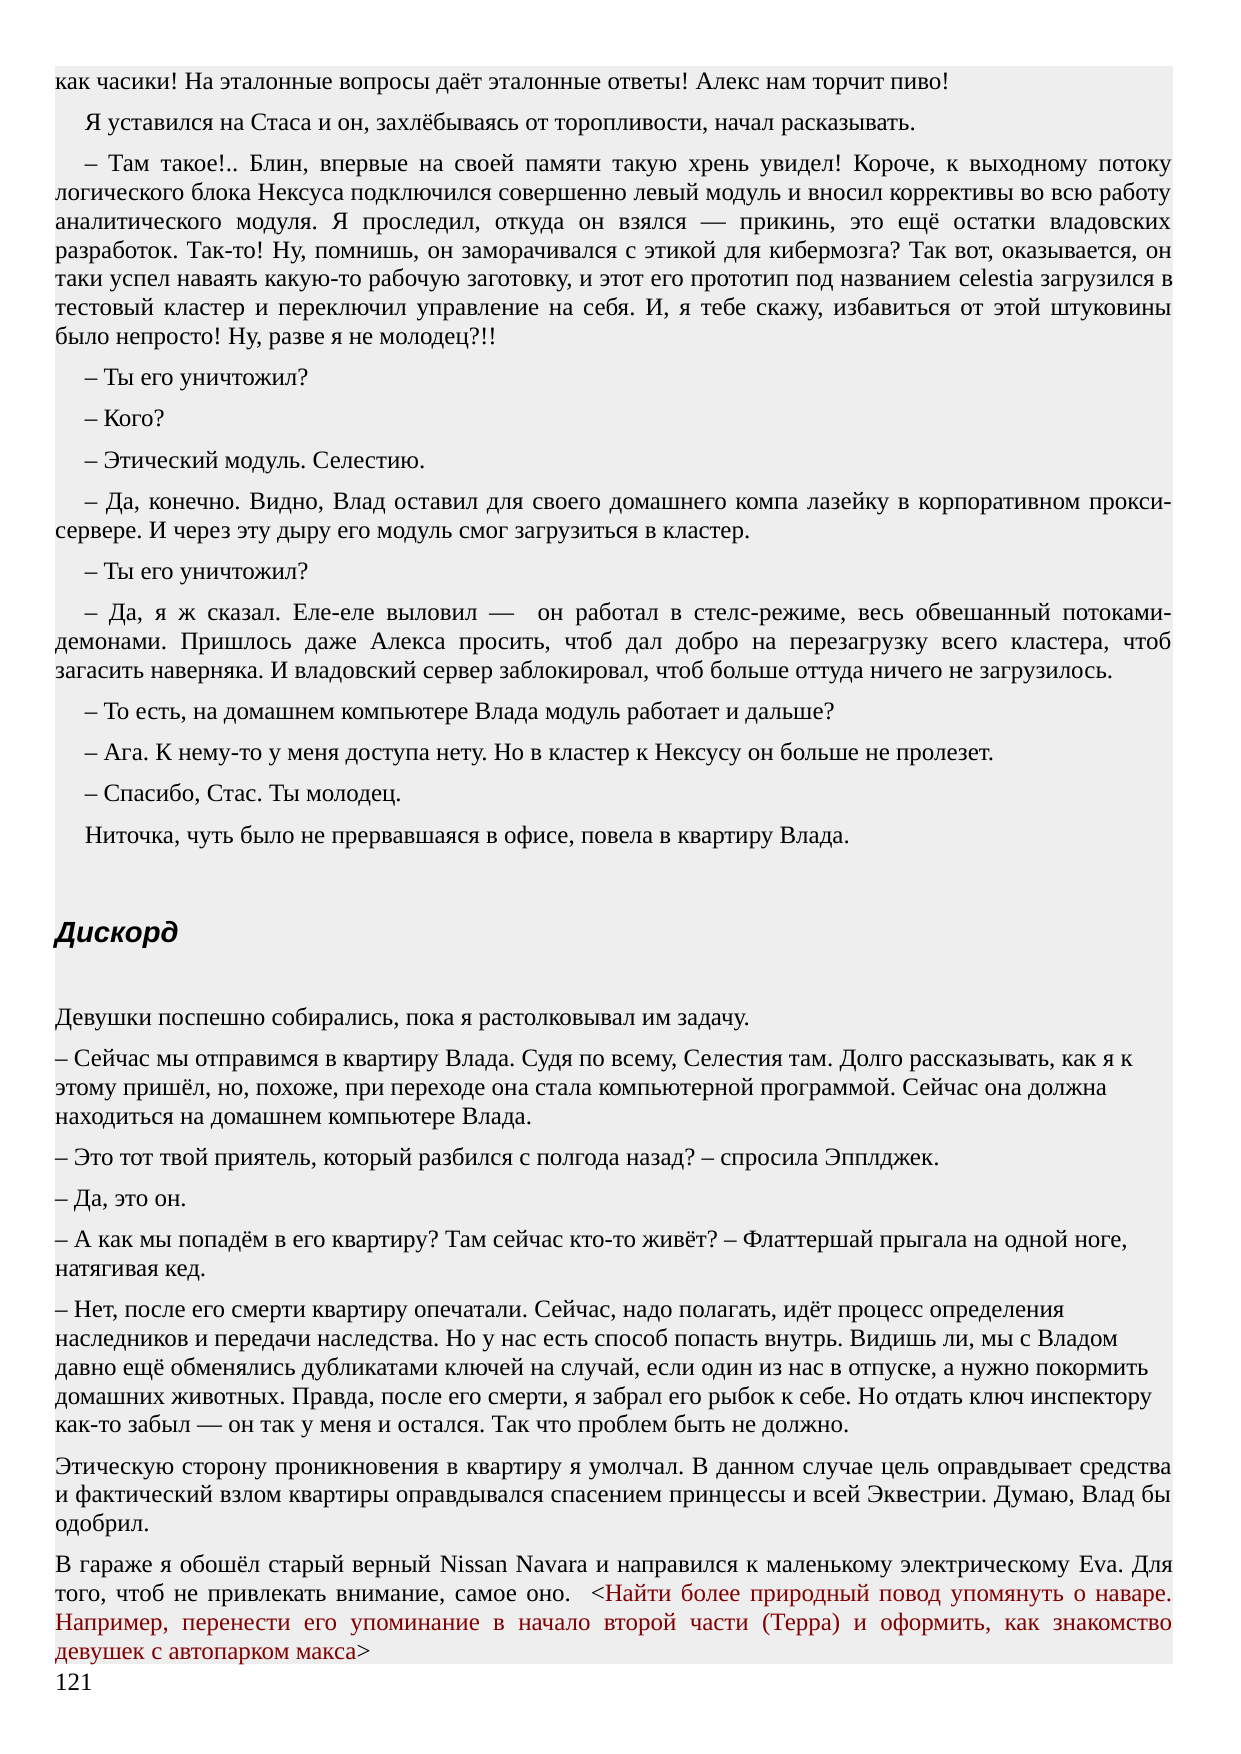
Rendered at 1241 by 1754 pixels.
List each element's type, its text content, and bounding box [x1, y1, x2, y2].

text – А как мы попадём в его квартиру? Там сейчас кто-то живёт? – Флаттершай прыгала на одной ноге, натягивая кед. [55, 1224, 1173, 1282]
text – Сейчас мы отправимся в квартиру Влада. Судя по всему, Селестия там. Долго рассказывать, как я к этому пришёл, но, похоже, при переходе она стала компьютерной программой. Сейчас она должна находиться на домашнем компьютере Влада. [55, 1043, 1173, 1129]
text – Ты его уничтожил? [55, 362, 1173, 391]
text – Да, я ж сказал. Еле-еле выловил — он работал в стелс-режиме, весь обвешанный потоками-демонами. Пришлось даже Алекса просить, чтоб дал добро на перезагрузку всего кластера, чтоб загасить наверняка. И владовский сервер заблокировал, чтоб больше оттуда ничего не загрузилось. [55, 597, 1173, 683]
text – Этический модуль. Селестию. [55, 445, 1173, 473]
text – Да, это он. [55, 1183, 1173, 1212]
text Я уставился на Стаса и он, захлёбываясь от торопливости, начал расказывать. [55, 107, 1173, 136]
subtitle Дискорд [55, 915, 1173, 948]
text – Там такое!.. Блин, впервые на своей памяти такую хрень увидел! Короче, к выходному потоку логического блока Нексуса подключился совершенно левый модуль и вносил коррективы во всю работу аналитического модуля. Я проследил, откуда он взялся — прикинь, это ещё остатки владовских разработок. Так-то! Ну, помнишь, он заморачивался с этикой для кибермозга? Так вот, оказывается, он таки успел наваять какую-то рабочую заготовку, и этот его прототип под названием celestia загрузился в тестовый кластер и переключил управление на себя. И, я тебе скажу, избавиться от этой штуковины было непросто! Ну, разве я не молодец?!! [55, 148, 1173, 350]
text – Спасибо, Стас. Ты молодец. [55, 778, 1173, 807]
text – Кого? [55, 403, 1173, 432]
text Ниточка, чуть было не прервавшаяся в офисе, повела в квартиру Влада. [55, 820, 1173, 848]
text – Ага. К нему-то у меня доступа нету. Но в кластер к Нексусу он больше не пролезет. [55, 737, 1173, 766]
text В гараже я обошёл старый верный Nissan Navara и направился к маленькому электрическому Eva. Для того, чтоб не привлекать внимание, самое оно. <Найти более природный повод упомянуть о наваре. Например, перенести его упоминание в начало второй части (Терра) и оформить, как знакомство девушек с автопарком макса> [55, 1549, 1173, 1664]
text Этическую сторону проникновения в квартиру я умолчал. В данном случае цель оправдывает средства и фактический взлом квартиры оправдывался спасением принцессы и всей Эквестрии. Думаю, Влад бы одобрил. [55, 1451, 1173, 1537]
text – Нет, после его смерти квартиру опечатали. Сейчас, надо полагать, идёт процесс определения наследников и передачи наследства. Но у нас есть способ попасть внутрь. Видишь ли, мы с Владом давно ещё обменялись дубликатами ключей на случай, если один из нас в отпуске, а нужно покормить домашних животных. Правда, после его смерти, я забрал его рыбок к себе. Но отдать ключ инспектору как-то забыл — он так у меня и остался. Так что проблем быть не должно. [55, 1294, 1173, 1438]
text как часики! На эталонные вопросы даёт эталонные ответы! Алекс нам торчит пиво! [55, 66, 1173, 95]
text – Да, конечно. Видно, Влад оставил для своего домашнего компа лазейку в корпоративном прокси-сервере. И через эту дыру его модуль смог загрузиться в кластер. [55, 486, 1173, 543]
text – То есть, на домашнем компьютере Влада модуль работает и дальше? [55, 696, 1173, 725]
text – Ты его уничтожил? [55, 556, 1173, 585]
text Девушки поспешно собирались, пока я растолковывал им задачу. [55, 1002, 1173, 1031]
text – Это тот твой приятель, который разбился с полгода назад? – спросила Эпплджек. [55, 1142, 1173, 1171]
